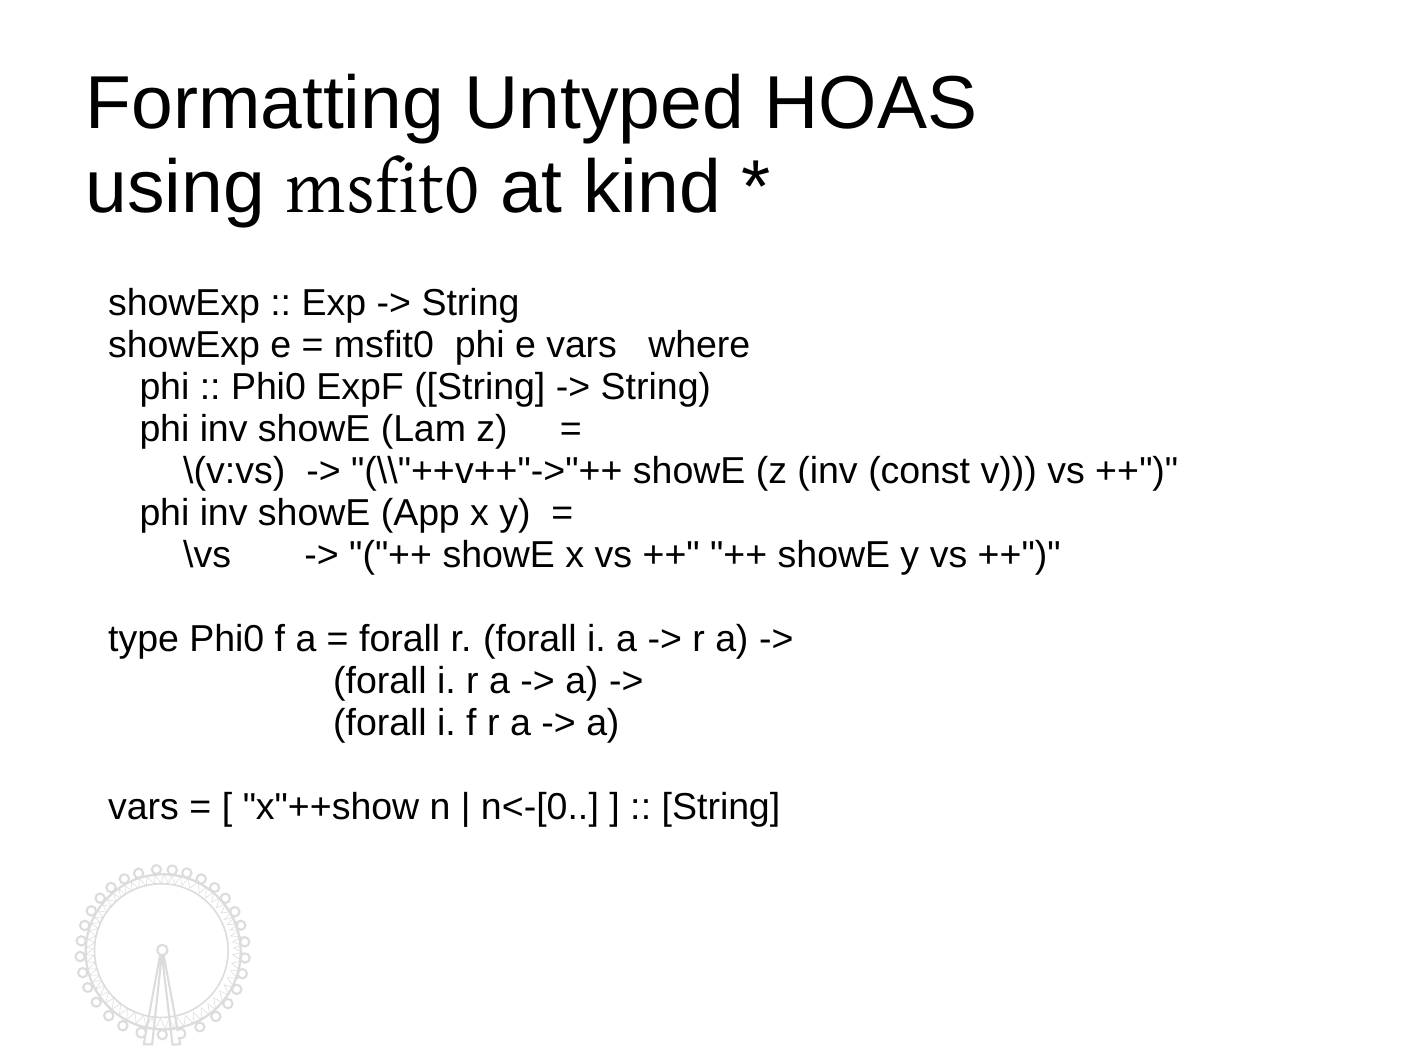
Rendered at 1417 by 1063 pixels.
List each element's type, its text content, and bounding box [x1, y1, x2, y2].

title Formatting Untyped HOAS using msfit0 at kind * [70, 53, 1346, 240]
list showExp :: Exp -> String showExp e = msfit0 phi e vars where phi :: Phi0 ExpF ([String] -> String) phi inv showE (Lam z) = \(v:vs) -> "(\\"++v++"->"++ showE (z (inv (const v))) vs ++")" phi inv showE (App x y) = \vs -> "("++ showE x vs ++" "++ showE y vs ++")" type Phi0 f a = forall r. (forall i. a -> r a) -> (forall i. r a -> a) -> (forall i. f r a -> a) vars = [ "x"++show n | n<-[0..] ] :: [String] [93, 274, 1278, 931]
